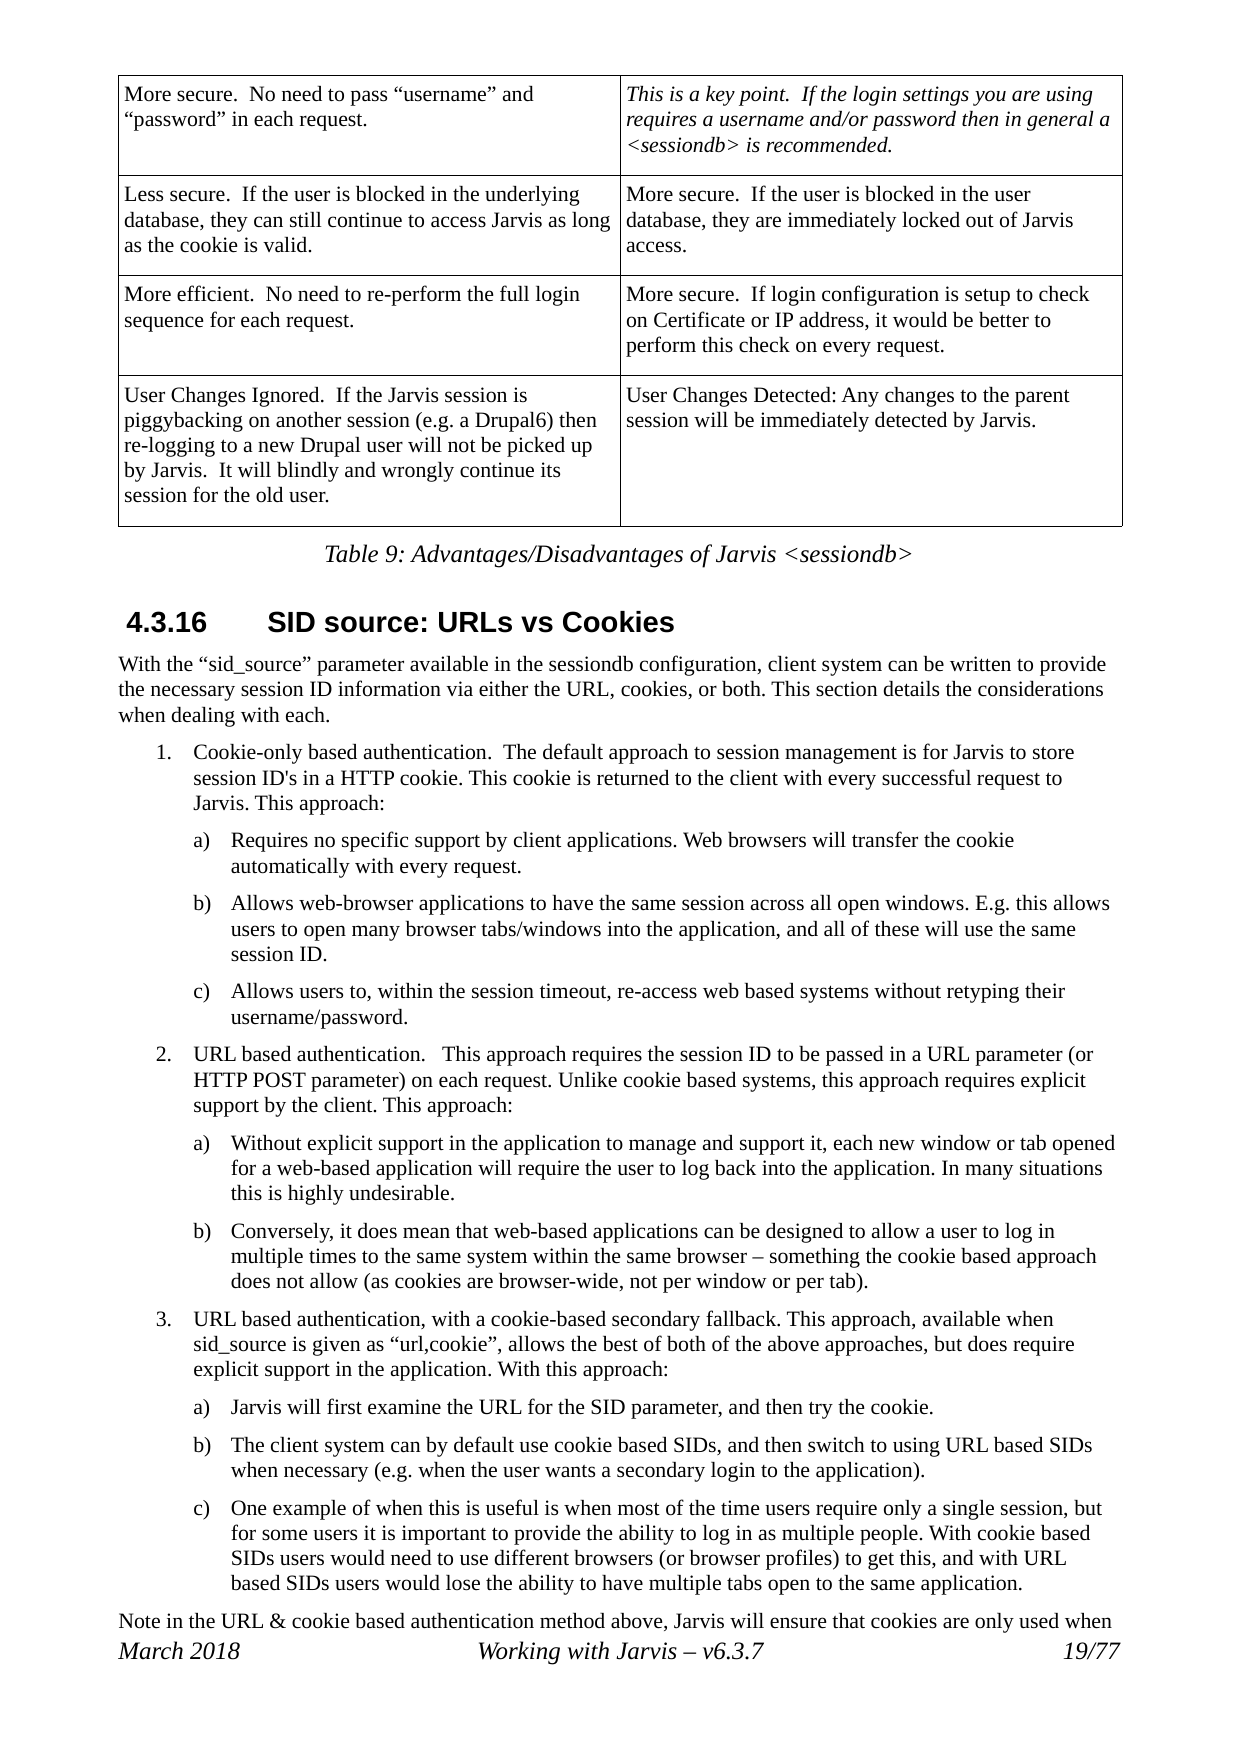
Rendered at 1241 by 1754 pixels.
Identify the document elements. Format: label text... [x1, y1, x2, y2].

table_cell More efficient. No need to re-perform the full login sequence for each request. [119, 276, 620, 375]
list Requires no specific support by client applications. Web browsers will transfer the cookie automatically with every request. [193, 827, 1122, 878]
list URL based authentication, with a cookie-based secondary fallback. This approach, available when sid_source is given as “url,cookie”, allows the best of both of the above approaches, but does require explicit support in the application. With this approach: [156, 1306, 1122, 1381]
table_cell User Changes Ignored. If the Jarvis session is piggybacking on another session (e.g. a Drupal6) then re-logging to a new Drupal user will not be picked up by Jarvis. It will blindly and wrongly continue its session for the old user. [119, 376, 620, 526]
table_cell This is a key point. If the login settings you are using requires a username and/or password then in general a <sessiondb> is recommended. [621, 76, 1122, 175]
text With the “sid_source” parameter available in the sessiondb configuration, client system can be written to provide the necessary session ID information via either the URL, cookies, or both. This section details the considerations when dealing with each. [118, 651, 1122, 727]
list The client system can by default use cookie based SIDs, and then switch to using URL based SIDs when necessary (e.g. when the user wants a secondary login to the application). [193, 1432, 1122, 1482]
list Cookie-only based authentication. The default approach to session management is for Jarvis to store session ID's in a HTTP cookie. This cookie is returned to the client with every successful request to Jarvis. This approach: [156, 739, 1122, 815]
list Conversely, it does mean that web-based applications can be designed to allow a user to log in multiple times to the same system within the same browser – something the cookie based approach does not allow (as cookies are browser-wide, not per window or per tab). [193, 1218, 1122, 1293]
list Jarvis will first examine the URL for the SID parameter, and then try the cookie. [193, 1394, 1122, 1419]
subtitle SID source: URLs vs Cookies [118, 605, 1122, 639]
list One example of when this is useful is when most of the time users require only a single session, but for some users it is important to provide the ability to log in as multiple people. With cookie based SIDs users would need to use different browsers (or browser profiles) to get this, and with URL based SIDs users would lose the ability to have multiple tabs open to the same application. [193, 1494, 1122, 1595]
list Without explicit support in the application to manage and support it, each new window or tab opened for a web-based application will require the user to log back into the application. In many situations this is highly undesirable. [193, 1129, 1122, 1205]
table_cell More secure. If login configuration is setup to check on Certificate or IP address, it would be better to perform this check on every request. [621, 276, 1122, 375]
table_cell More secure. If the user is blocked in the user database, they are immediately locked out of Jarvis access. [621, 176, 1122, 275]
list Allows web-browser applications to have the same session across all open windows. E.g. this allows users to open many browser tabs/windows into the application, and all of these will use the same session ID. [193, 890, 1122, 966]
text Table 9: Advantages/Disadvantages of Jarvis <sessiondb> [118, 539, 1122, 568]
list Allows users to, within the session timeout, re-access web based systems without retyping their username/password. [193, 978, 1122, 1029]
text Note in the URL & cookie based authentication method above, Jarvis will ensure that cookies are only used when [118, 1608, 1122, 1633]
list URL based authentication. This approach requires the session ID to be passed in a URL parameter (or HTTP POST parameter) on each request. Unlike cookie based systems, this approach requires explicit support by the client. This approach: [156, 1041, 1122, 1117]
table_cell User Changes Detected: Any changes to the parent session will be immediately detected by Jarvis. [621, 376, 1122, 526]
table_cell Less secure. If the user is blocked in the underlying database, they can still continue to access Jarvis as long as the cookie is valid. [119, 176, 620, 275]
table_cell More secure. No need to pass “username” and “password” in each request. [119, 76, 620, 175]
